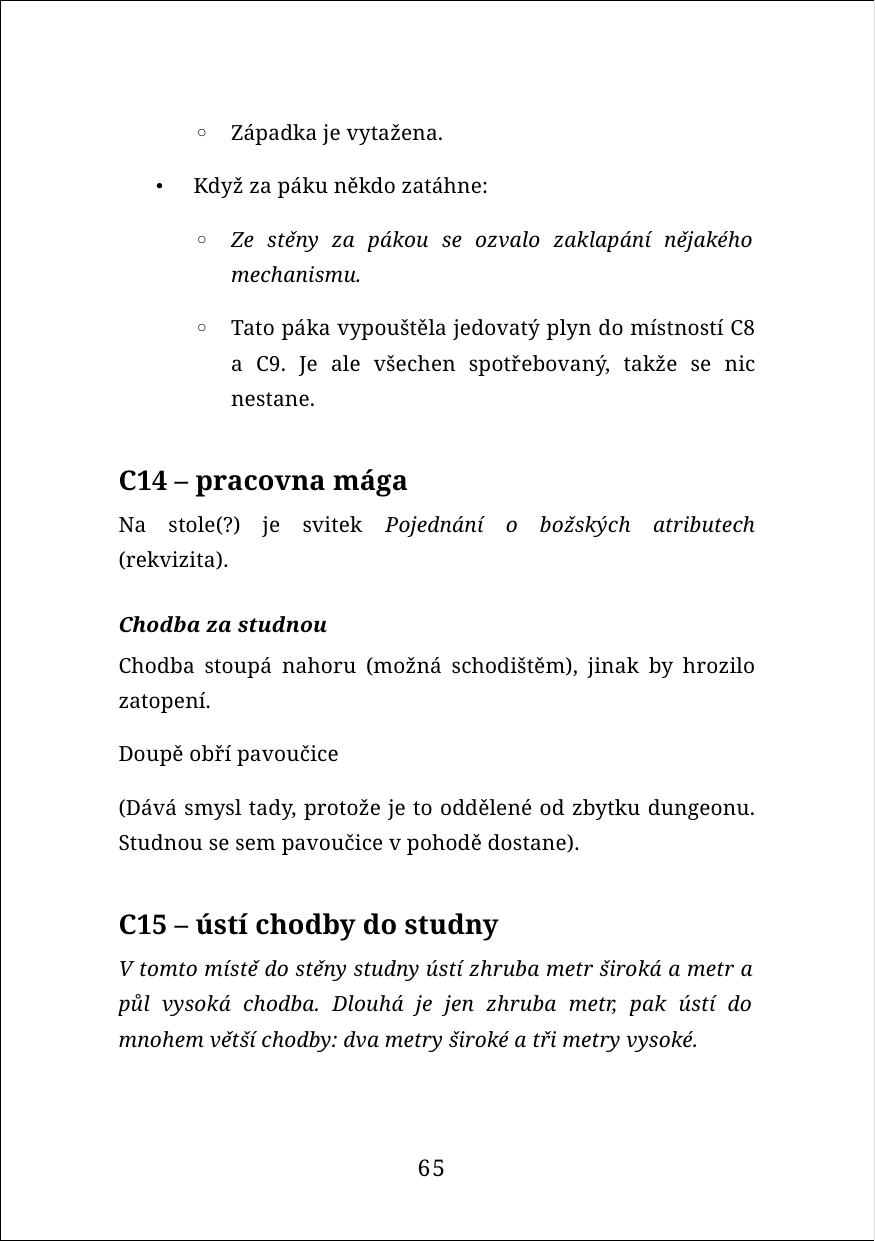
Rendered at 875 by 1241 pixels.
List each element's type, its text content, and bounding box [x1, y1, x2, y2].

list Ze stěny za pákou se ozvalo zaklapání nějakého mechanismu. [193, 225, 756, 289]
subtitle C15 – ústí chodby do studny [118, 905, 756, 942]
list Západka je vytažena. [193, 118, 756, 147]
text Doupě obří pavoučice [118, 739, 756, 768]
subtitle C14 – pracovna mága [118, 461, 756, 498]
text V tomto místě do stěny studny ústí zhruba metr široká a metr a půl vysoká chodba. Dlouhá je jen zhruba metr, pak ústí do mnohem větší chodby: dva metry široké a tři metry vysoké. [118, 954, 756, 1053]
text Na stole(?) je svitek Pojednání o božských atributech (rekvizita). [118, 510, 756, 574]
list Tato páka vypouštěla jedovatý plyn do místností C8 a C9. Je ale všechen spotřebovaný, takže se nic nestane. [193, 313, 756, 413]
text (Dává smysl tady, protože je to oddělené od zbytku dungeonu. Studnou se sem pavoučice v pohodě dostane). [118, 793, 756, 857]
subtitle Chodba za studnou [118, 611, 756, 639]
text Chodba stoupá nahoru (možná schodištěm), jinak by hrozilo zatopení. [118, 651, 756, 715]
list Když za páku někdo zatáhne: [156, 171, 756, 200]
